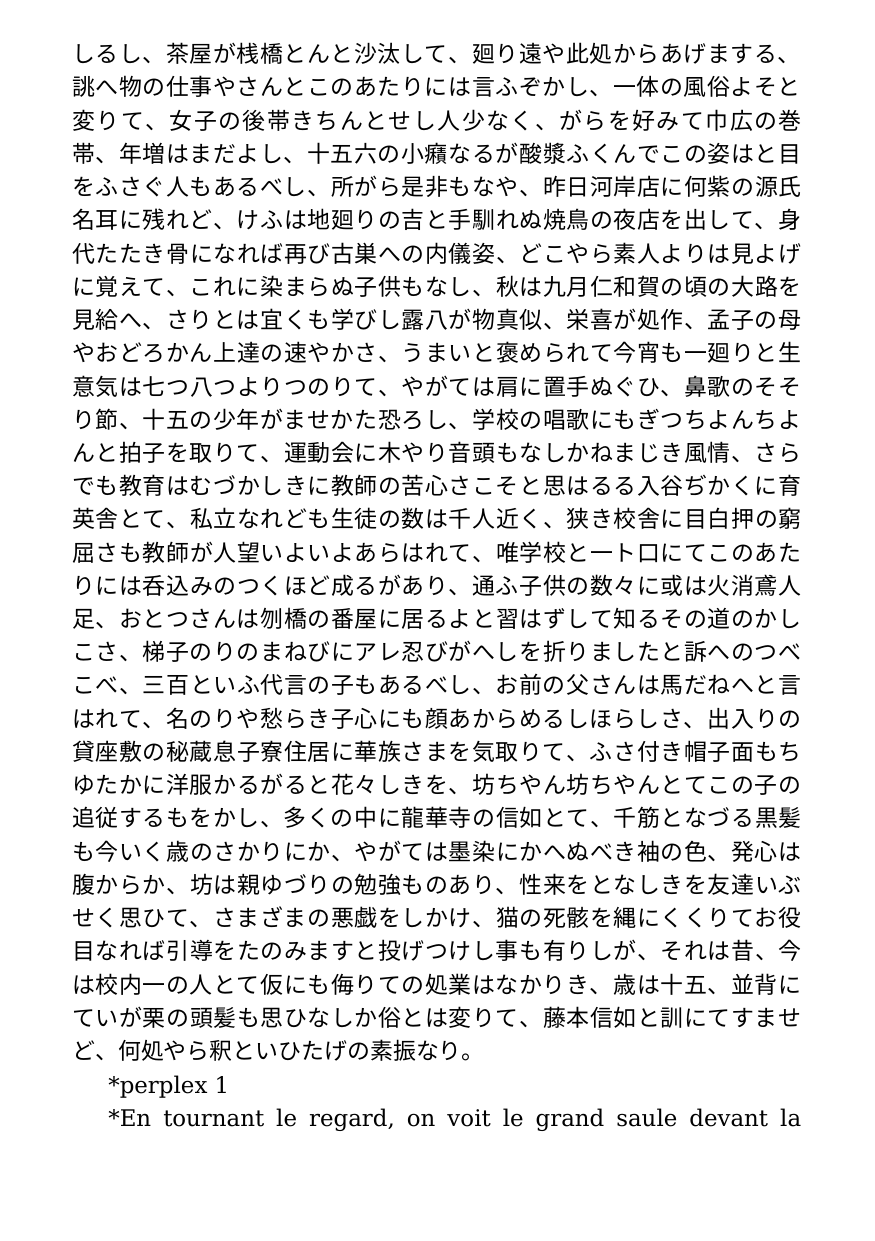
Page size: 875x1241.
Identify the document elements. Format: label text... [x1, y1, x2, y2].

text *En tournant le regard, on voit le grand saule devant la [72, 1105, 802, 1131]
text しるし、茶屋が桟橋とんと沙汰して、廻り遠や此処からあげまする、誂へ物の仕事やさんとこのあたりには言ふぞかし、一体の風俗よそと変りて、女子の後帯きちんとせし人少なく、がらを好みて巾広の巻帯、年増はまだよし、十五六の小癪なるが酸漿ふくんでこの姿はと目をふさぐ人もあるべし、所がら是非もなや、昨日河岸店に何紫の源氏名耳に残れど、けふは地廻りの吉と手馴れぬ焼鳥の夜店を出して、身代たたき骨になれば再び古巣への内儀姿、どこやら素人よりは見よげに覚えて、これに染まらぬ子供もなし、秋は九月仁和賀の頃の大路を見給へ、さりとは宜くも学びし露八が物真似、栄喜が処作、孟子の母やおどろかん上達の速やかさ、うまいと褒められて今宵も一廻りと生意気は七つ八つよりつのりて、やがては肩に置手ぬぐひ、鼻歌のそそり節、十五の少年がませかた恐ろし、学校の唱歌にもぎつちよんちよんと拍子を取りて、運動会に木やり音頭もなしかねまじき風情、さらでも教育はむづかしきに教師の苦心さこそと思はるる入谷ぢかくに育英舎とて、私立なれども生徒の数は千人近く、狭き校舎に目白押の窮屈さも教師が人望いよいよあらはれて、唯学校と一ト口にてこのあたりには呑込みのつくほど成るがあり、通ふ子供の数々に或は火消鳶人足、おとつさんは刎橋の番屋に居るよと習はずして知るその道のかしこさ、梯子のりのまねびにアレ忍びがへしを折りましたと訴へのつべこべ、三百といふ代言の子もあるべし、お前の父さんは馬だねへと言はれて、名のりや愁らき子心にも顔あからめるしほらしさ、出入りの貸座敷の秘蔵息子寮住居に華族さまを気取りて、ふさ付き帽子面もちゆたかに洋服かるがると花々しきを、坊ちやん坊ちやんとてこの子の追従するもをかし、多くの中に龍華寺の信如とて、千筋となづる黒髪も今いく歳のさかりにか、やがては墨染にかへぬべき袖の色、発心は腹からか、坊は親ゆづりの勉強ものあり、性来をとなしきを友達いぶせく思ひて、さまざまの悪戯をしかけ、猫の死骸を縄にくくりてお役目なれば引導をたのみますと投げつけし事も有りしが、それは昔、今は校内一の人とて仮にも侮りての処業はなかりき、歳は十五、並背にていが栗の頭髪も思ひなしか俗とは変りて、藤本信如と訓にてすませど、何処やら釈といひたげの素振なり。 [72, 36, 802, 1066]
text *perplex 1 [72, 1072, 802, 1099]
